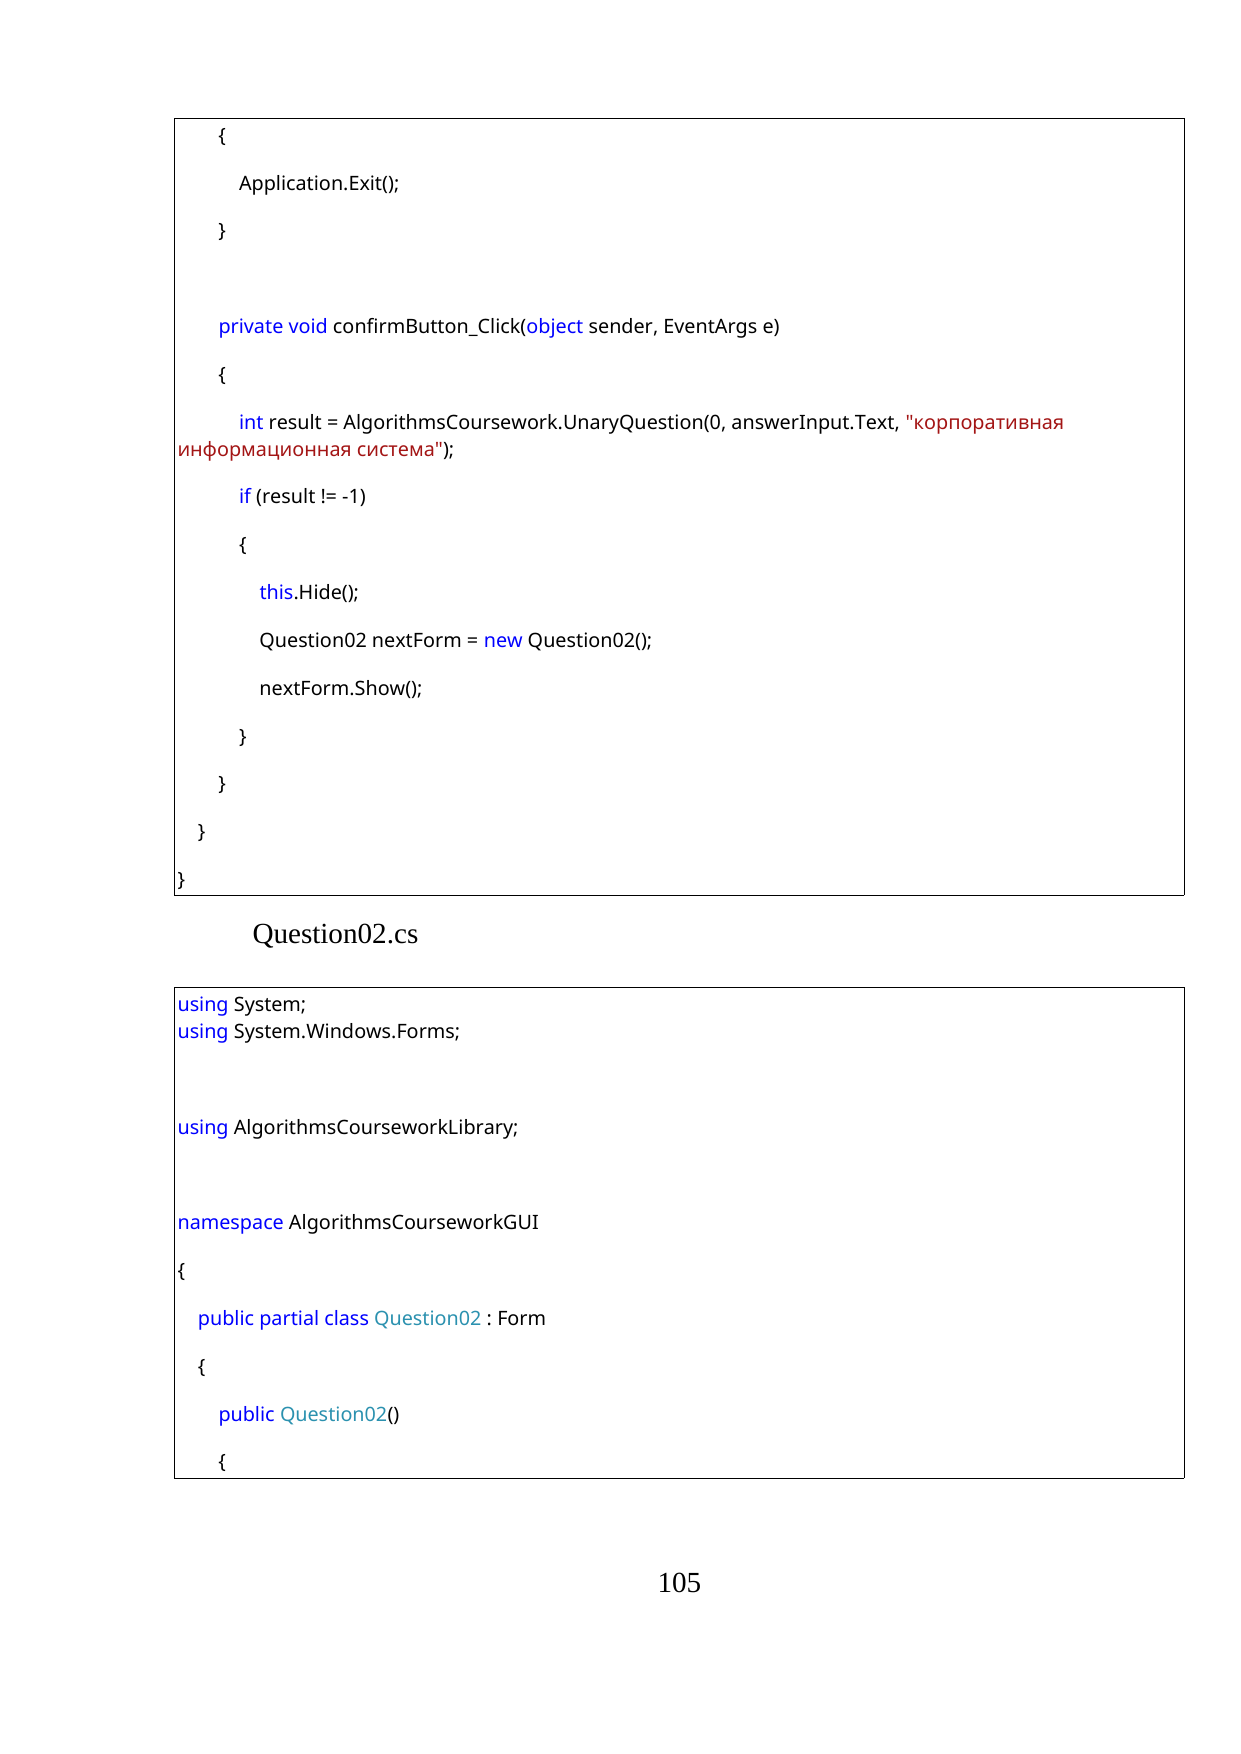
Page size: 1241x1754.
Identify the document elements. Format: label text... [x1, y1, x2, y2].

text } [175, 767, 1184, 797]
text { [175, 1444, 1184, 1478]
text Question02 nextForm = new Question02(); [175, 623, 1184, 653]
text using System; [175, 988, 1184, 1017]
text { [175, 1349, 1184, 1379]
text { [175, 1253, 1184, 1283]
text if (result != -1) [175, 480, 1184, 510]
text using AlgorithmsCourseworkLibrary; [175, 1110, 1184, 1140]
text { [175, 119, 1184, 148]
text namespace AlgorithmsCourseworkGUI [175, 1206, 1184, 1236]
text public partial class Question02 : Form [175, 1301, 1184, 1331]
text this.Hide(); [175, 575, 1184, 605]
text { [175, 528, 1184, 558]
text public Question02() [175, 1397, 1184, 1427]
text { [175, 357, 1184, 387]
text int result = AlgorithmsCoursework.UnaryQuestion(0, answerInput.Text, "корпоративная информационная система"); [175, 405, 1184, 462]
text Application.Exit(); [175, 166, 1184, 196]
text } [175, 814, 1184, 844]
text } [175, 862, 1184, 895]
text } [175, 214, 1184, 244]
text nextForm.Show(); [175, 671, 1184, 701]
text using System.Windows.Forms; [177, 1017, 1181, 1044]
text Question02.cs [177, 916, 1181, 950]
text private void confirmButton_Click(object sender, EventArgs e) [175, 309, 1184, 339]
text } [175, 719, 1184, 749]
